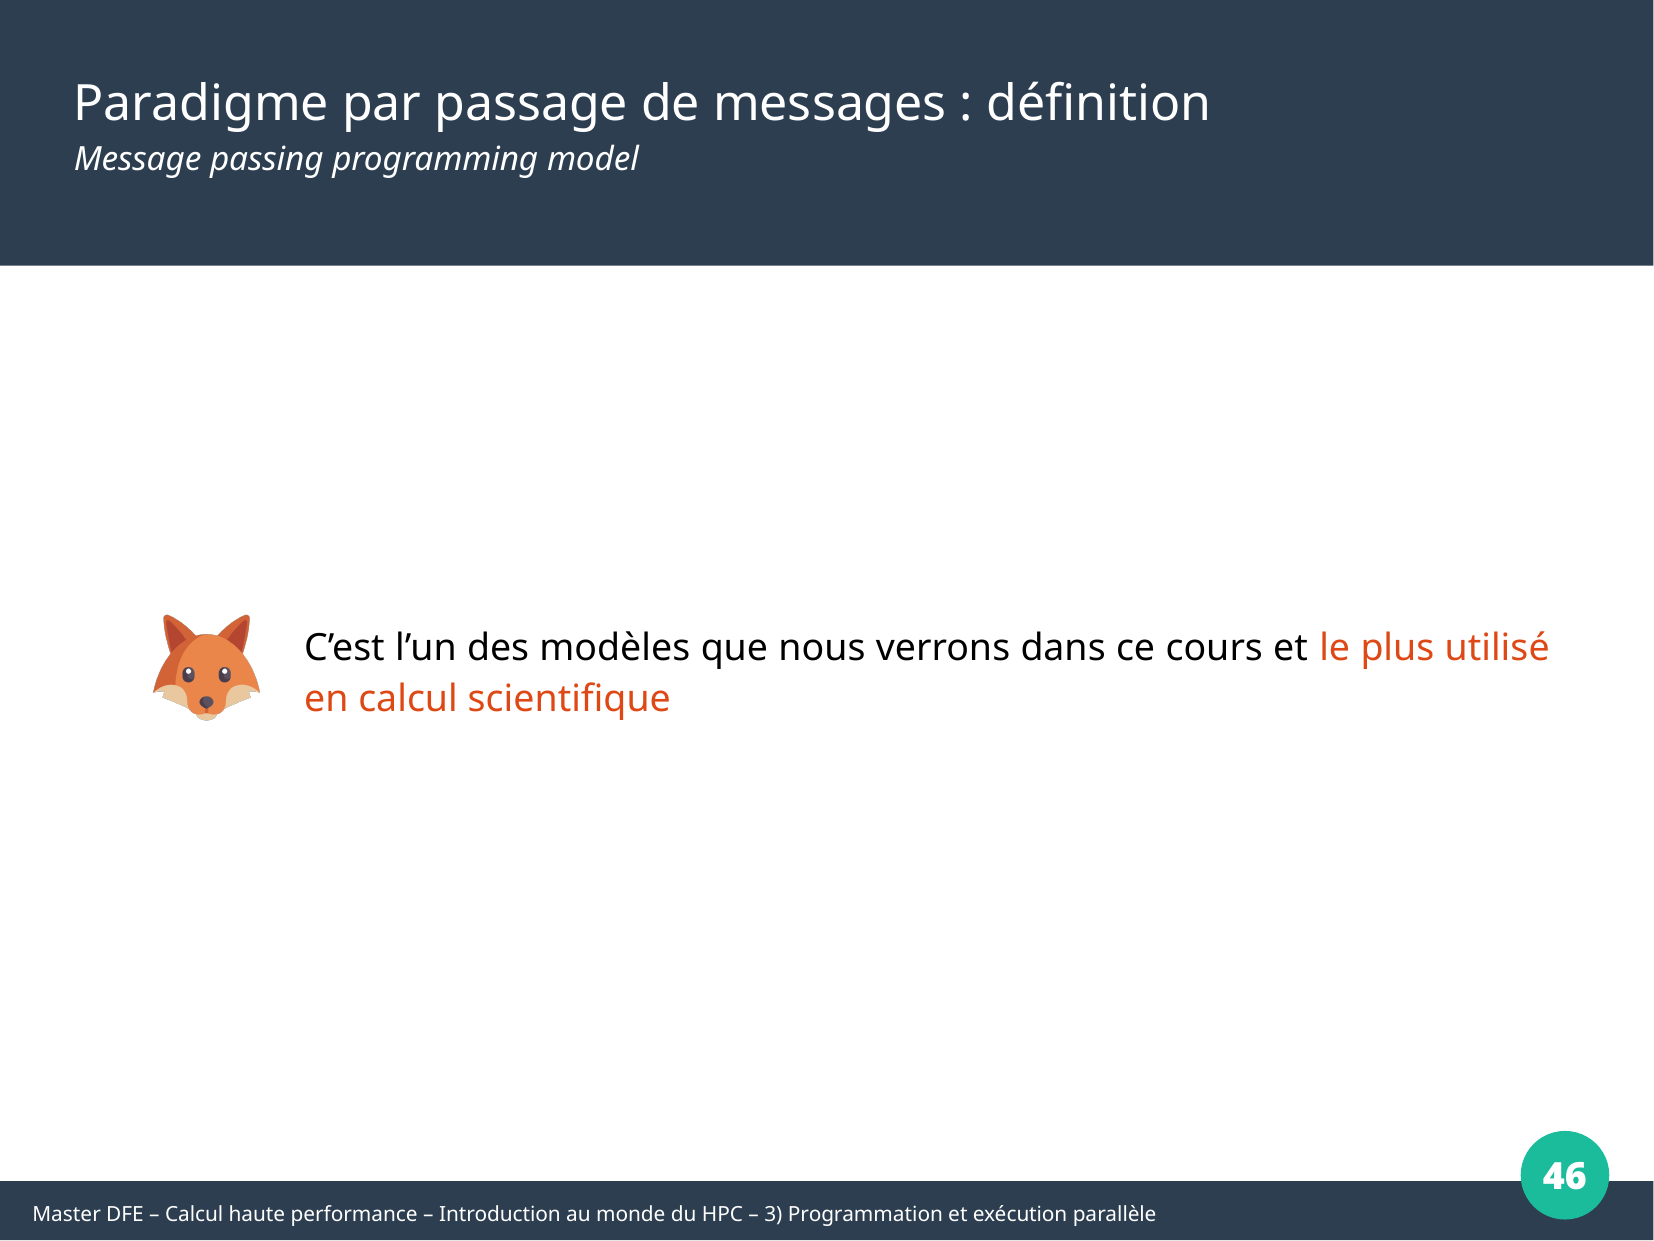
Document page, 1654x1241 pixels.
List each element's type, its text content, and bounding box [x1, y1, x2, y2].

text_box Master DFE – Calcul haute performance – Introduction au monde du HPC – 3) Programmation et exécution parallèle [17, 1191, 1436, 1235]
picture [153, 614, 260, 721]
text_box C’est l’un des modèles que nous verrons dans ce cours et le plus utilisé en calcul scientifique [289, 612, 1565, 730]
text_box Paradigme par passage de messages : définition Message passing programming model [59, 59, 1619, 209]
